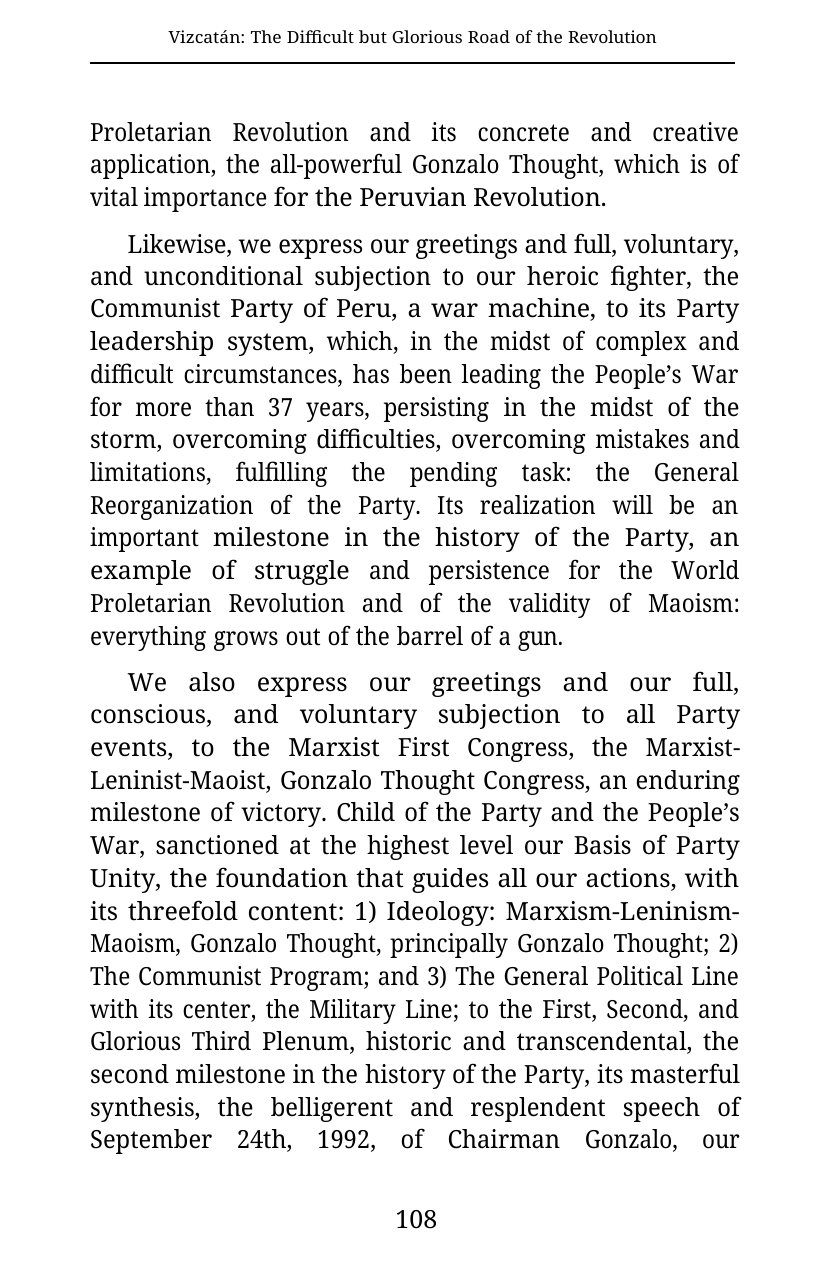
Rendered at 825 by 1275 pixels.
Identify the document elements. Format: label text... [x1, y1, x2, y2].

text We also express our greetings and our full, conscious, and voluntary subjection to all Party events, to the Marxist First Congress, the Marxist-Leninist-Maoist, Gonzalo Thought Congress, an enduring milestone of victory. Child of the Party and the People’s War, sanctioned at the highest level our Basis of Party Unity, the foundation that guides all our actions, with its threefold content: 1) Ideology: Marxism-Leninism- Maoism, Gonzalo Thought, principally Gonzalo Thought; 2) The Communist Program; and 3) The General Political Line with its center, the Military Line; to the First, Second, and Glorious Third Plenum, historic and transcendental, the second milestone in the history of the Party, its masterful synthesis, the belligerent and resplendent speech of September 24th, 1992, of Chairman Gonzalo, our [90, 666, 740, 1156]
text Likewise, we express our greetings and full, voluntary, and unconditional subjection to our heroic fighter, the Communist Party of Peru, a war machine, to its Party leadership system, which, in the midst of complex and difficult circumstances, has been leading the People’s War for more than 37 years, persisting in the midst of the storm, overcoming difficulties, overcoming mistakes and limitations, fulfilling the pending task: the General Reorganization of the Party. Its realization will be an important milestone in the history of the Party, an example of struggle and persistence for the World Proletarian Revolution and of the validity of Maoism: everything grows out of the barrel of a gun. [90, 227, 740, 652]
text Proletarian Revolution and its concrete and creative application, the all-powerful Gonzalo Thought, which is of vital importance for the Peruvian Revolution. [90, 115, 740, 213]
text Vizcatán: The Difficult but Glorious Road of the Revolution [86, 26, 739, 48]
